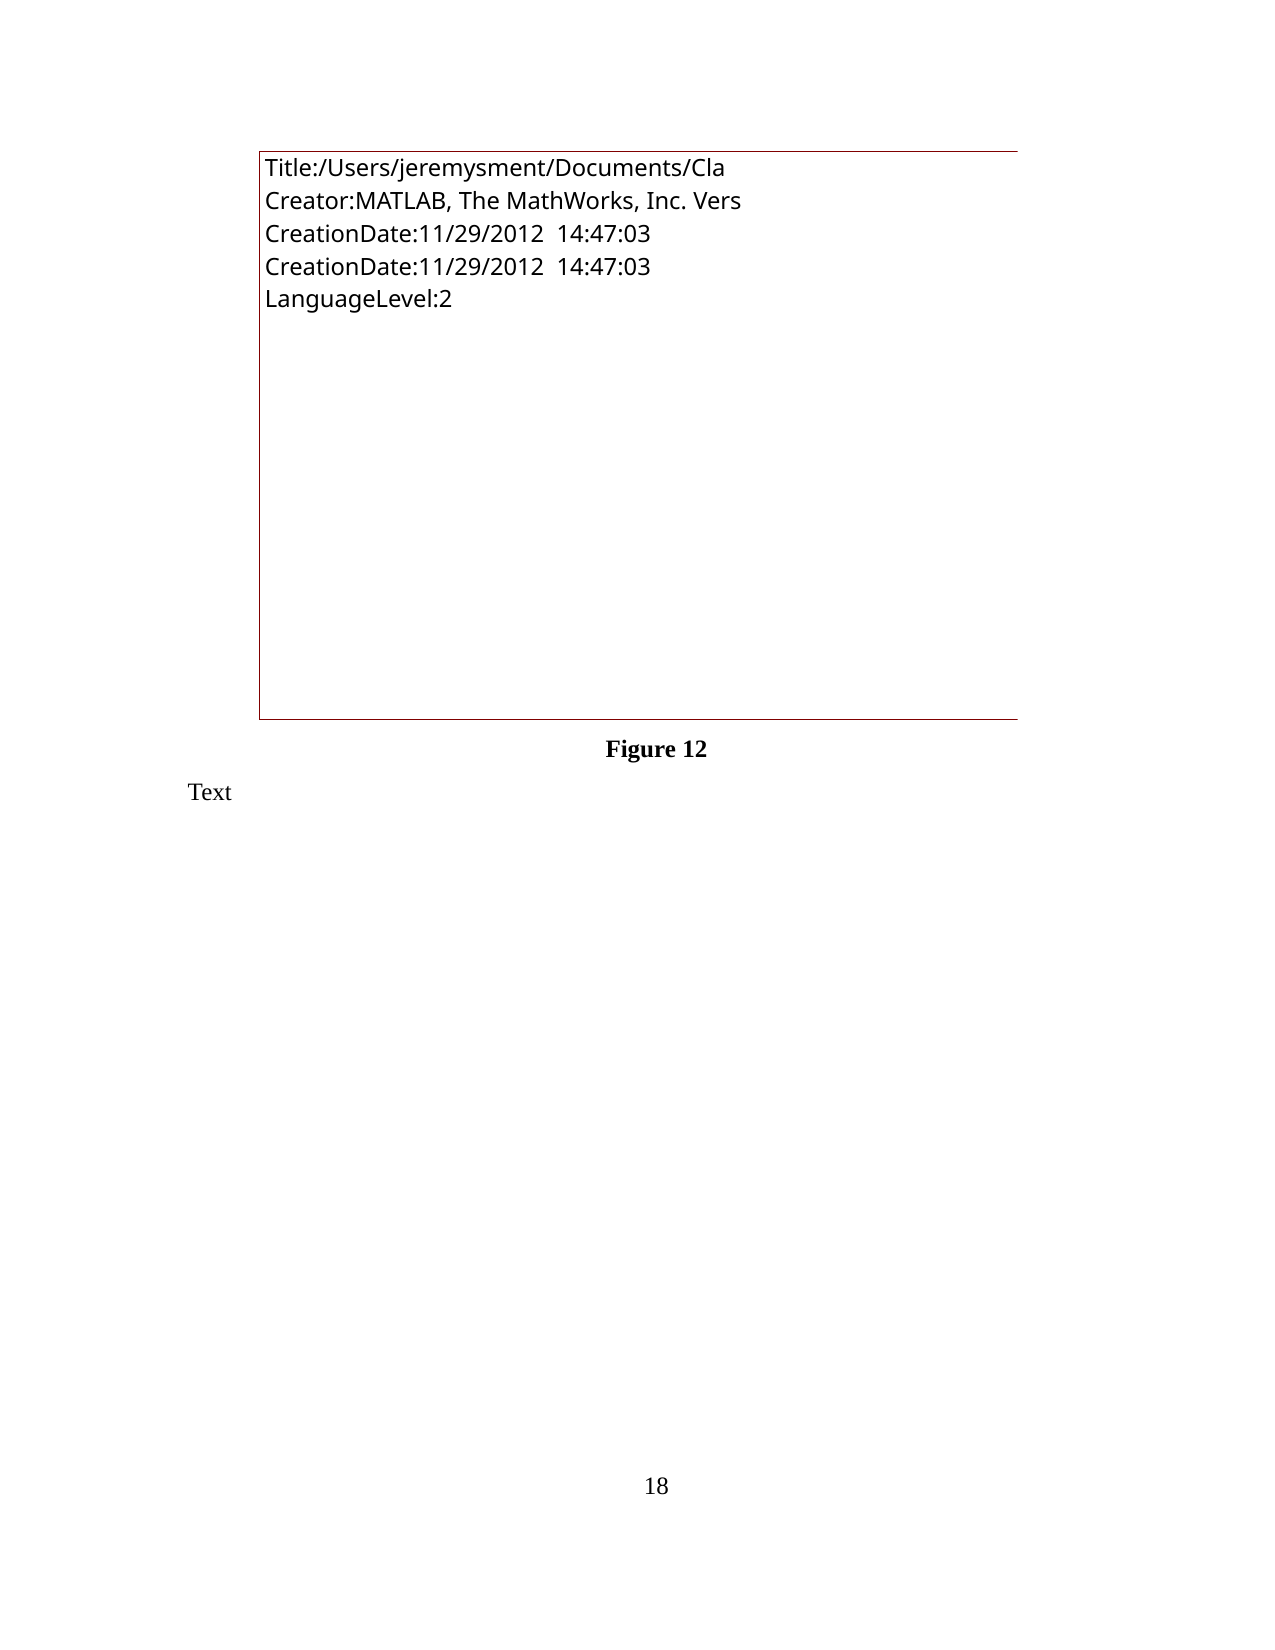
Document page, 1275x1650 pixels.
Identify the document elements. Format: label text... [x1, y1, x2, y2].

text Figure 12 [257, 162, 1018, 763]
text Text [150, 150, 1125, 806]
